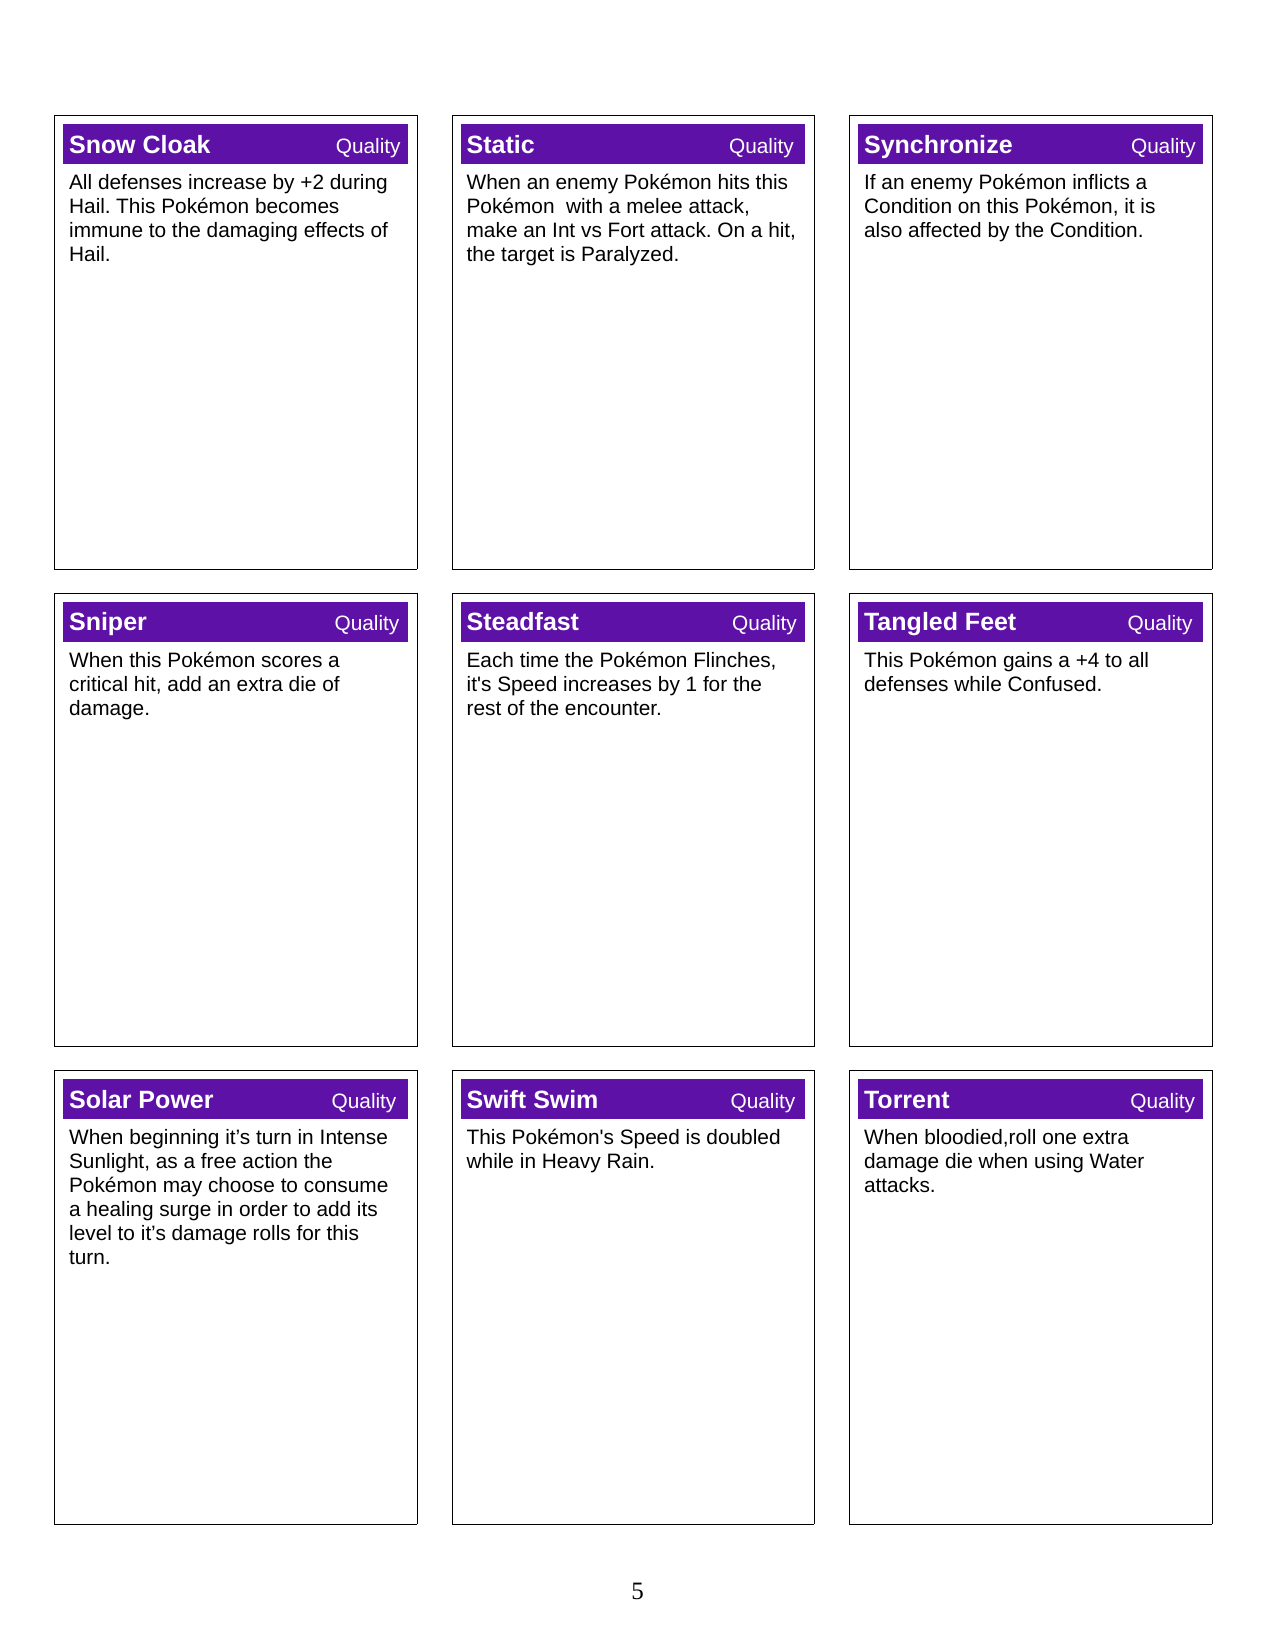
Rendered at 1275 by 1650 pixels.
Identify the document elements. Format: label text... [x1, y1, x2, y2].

table_cell When bloodied,roll one extra damage die when using Water attacks. [858, 1120, 1203, 1203]
table_cell When beginning it’s turn in Intense Sunlight, as a free action the Pokémon may choose to consume a healing surge in order to add its level to it’s damage rolls for this turn. [63, 1120, 408, 1275]
table_cell This Pokémon gains a +4 to all defenses while Confused. [858, 642, 1203, 701]
table_header Snow Cloak Quality [63, 124, 408, 164]
table_cell This Pokémon's Speed is doubled while in Heavy Rain. [461, 1120, 805, 1179]
table_cell All defenses increase by +2 during Hail. This Pokémon becomes immune to the damaging effects of Hail. [63, 164, 408, 272]
table_header Solar Power Quality [63, 1079, 408, 1119]
table_header Sniper Quality [63, 602, 408, 642]
table_cell If an enemy Pokémon inflicts a Condition on this Pokémon, it is also affected by the Condition. [858, 164, 1203, 248]
table_cell When an enemy Pokémon hits this Pokémon with a melee attack, make an Int vs Fort attack. On a hit, the target is Paralyzed. [461, 164, 805, 272]
table_header Swift Swim Quality [461, 1079, 805, 1119]
table_cell When this Pokémon scores a critical hit, add an extra die of damage. [63, 642, 408, 725]
table_header Synchronize Quality [858, 124, 1203, 164]
table_header Steadfast Quality [461, 602, 805, 642]
table_header Torrent Quality [858, 1079, 1203, 1119]
table_cell Each time the Pokémon Flinches, it's Speed increases by 1 for the rest of the encounter. [461, 642, 805, 725]
table_header Tangled Feet Quality [858, 602, 1203, 642]
table_header Static Quality [461, 124, 805, 164]
